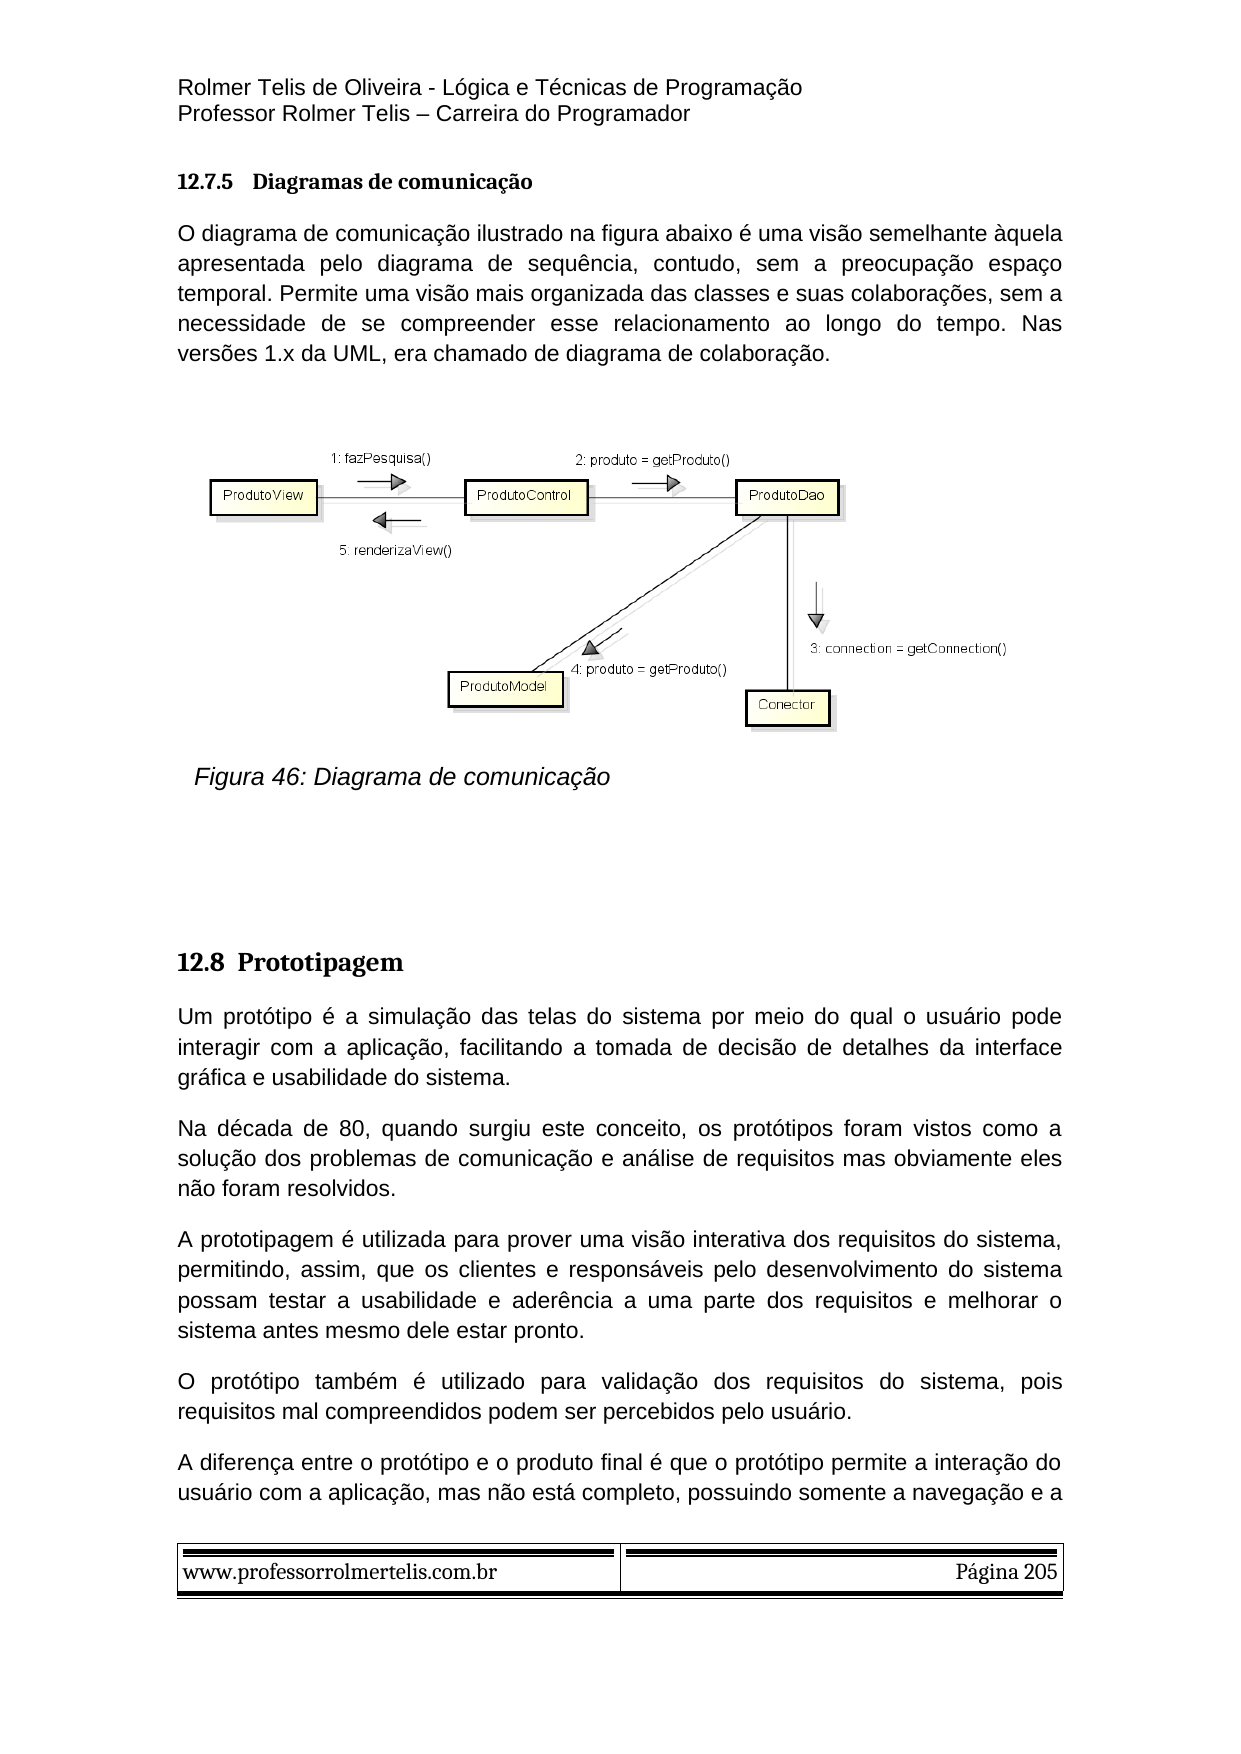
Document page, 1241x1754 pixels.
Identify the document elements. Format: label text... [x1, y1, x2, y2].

text Figura 46: Diagrama de comunicação [194, 752, 1022, 790]
text [194, 790, 1022, 816]
text Um protótipo é a simulação das telas do sistema por meio do qual o usuário pode interagir com a aplicação, facilitando a tomada de decisão de detalhes da interface gráfica e usabilidade do sistema. [177, 1003, 1063, 1090]
text Na década de 80, quando surgiu este conceito, os protótipos foram vistos como a solução dos problemas de comunicação e análise de requisitos mas obviamente eles não foram resolvidos. [177, 1115, 1063, 1202]
text A prototipagem é utilizada para prover uma visão interativa dos requisitos do sistema, permitindo, assim, que os clientes e responsáveis pelo desenvolvimento do sistema possam testar a usabilidade e aderência a uma parte dos requisitos e melhorar o sistema antes mesmo dele estar pronto. [177, 1226, 1063, 1343]
text O protótipo também é utilizado para validação dos requisitos do sistema, pois requisitos mal compreendidos podem ser percebidos pelo usuário. [177, 1368, 1063, 1424]
text A diferença entre o protótipo e o produto final é que o protótipo permite a interação do usuário com a aplicação, mas não está completo, possuindo somente a navegação e a [177, 1449, 1063, 1506]
text [194, 417, 1022, 430]
subtitle Prototipagem [177, 947, 1063, 978]
picture [193, 430, 1022, 752]
subtitle Diagramas de comunicação [177, 168, 1063, 195]
text O diagrama de comunicação ilustrado na figura abaixo é uma visão semelhante àquela apresentada pelo diagrama de sequência, contudo, sem a preocupação espaço temporal. Permite uma visão mais organizada das classes e suas colaborações, sem a necessidade de se compreender esse relacionamento ao longo do tempo. Nas versões 1.x da UML, era chamado de diagrama de colaboração. [177, 219, 1063, 367]
